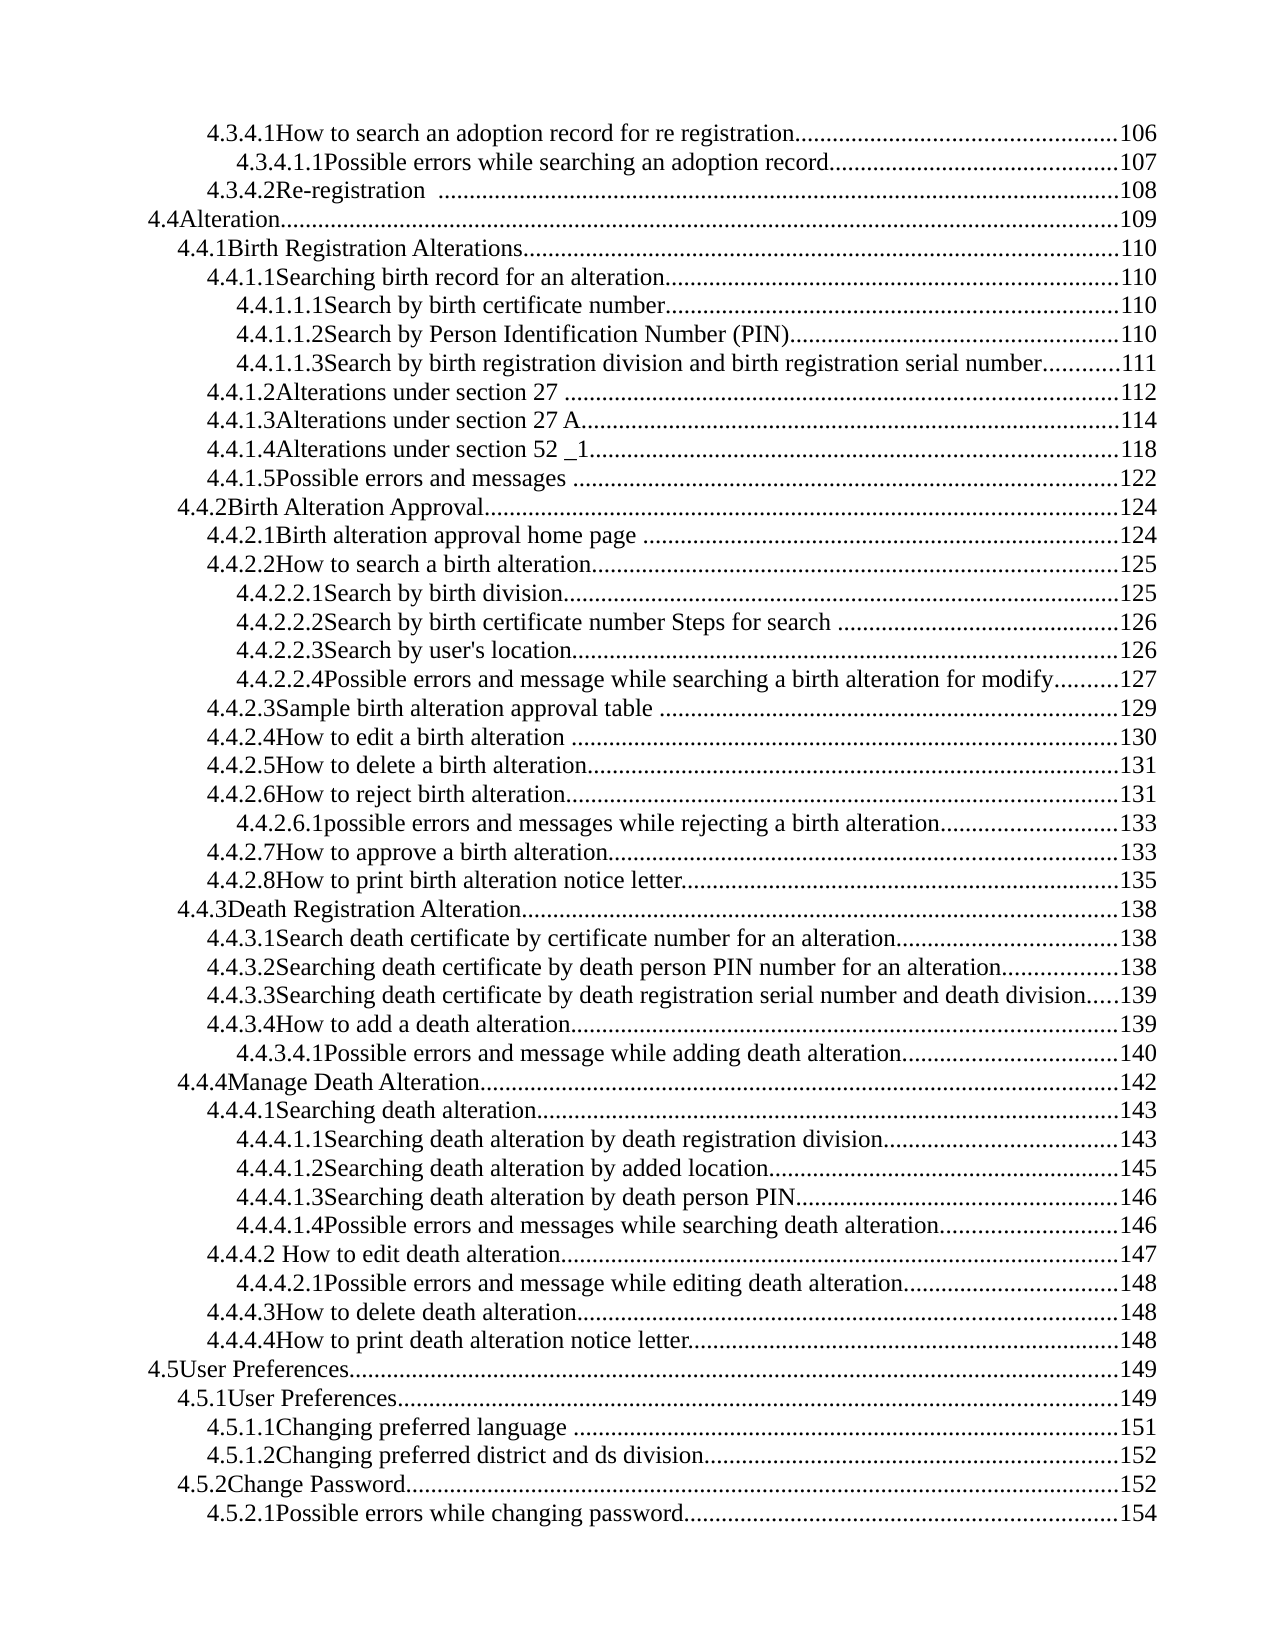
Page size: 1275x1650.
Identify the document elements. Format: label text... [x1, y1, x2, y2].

text 4.4.1.2Alterations under section 27 112 [207, 377, 1157, 406]
text 4.4.1.1.2Search by Person Identification Number (PIN) 110 [236, 319, 1157, 348]
text 4.4.4.1Searching death alteration. 143 [207, 1096, 1157, 1124]
text 4.4.4.1.3Searching death alteration by death person PIN. 146 [236, 1182, 1157, 1211]
text 4.4.4.3How to delete death alteration. 148 [207, 1297, 1157, 1326]
text 4.5.2.1Possible errors while changing password. 154 [207, 1498, 1157, 1527]
text 4.4.1.5Possible errors and messages 122 [207, 463, 1157, 492]
text 4.4.4.4How to print death alteration notice letter. 148 [207, 1326, 1157, 1354]
text 4.4.3.1Search death certificate by certificate number for an alteration. 138 [207, 923, 1157, 952]
text 4.4.4.1.1Searching death alteration by death registration division. 143 [236, 1124, 1157, 1153]
text 4.4.2.6.1possible errors and messages while rejecting a birth alteration 133 [236, 808, 1157, 837]
text 4.4.3.2Searching death certificate by death person PIN number for an alteration. 138 [207, 952, 1157, 981]
text 4.4.1.3Alterations under section 27 A 114 [207, 406, 1157, 434]
text 4.4.1.1Searching birth record for an alteration. 110 [207, 262, 1157, 291]
text 4.5.1.2Changing preferred district and ds division. 152 [207, 1441, 1157, 1469]
text 4.4.2.1Birth alteration approval home page 124 [207, 521, 1157, 549]
text 4.4.4.1.2Searching death alteration by added location. 145 [236, 1153, 1157, 1182]
text 4.4.2.4How to edit a birth alteration 130 [207, 722, 1157, 751]
text 4.5.1.1Changing preferred language 151 [207, 1412, 1157, 1441]
text 4.4.3.4How to add a death alteration. 139 [207, 1009, 1157, 1038]
text 4.4.2Birth Alteration Approval 124 [177, 492, 1157, 521]
text 4.5.1User Preferences 149 [177, 1383, 1157, 1412]
text 4.4.3.3Searching death certificate by death registration serial number and death division. 139 [207, 981, 1157, 1009]
text 4.4.4.2 How to edit death alteration. 147 [207, 1239, 1157, 1268]
text 4.4.2.7How to approve a birth alteration 133 [207, 837, 1157, 866]
text 4.4.4.2.1Possible errors and message while editing death alteration. 148 [236, 1268, 1157, 1297]
text 4.4.1.1.3Search by birth registration division and birth registration serial number 111 [236, 348, 1157, 377]
text 4.4.2.2.2Search by birth certificate number Steps for search 126 [236, 607, 1157, 636]
text 4.4.1Birth Registration Alterations 110 [177, 233, 1157, 262]
text 4.4.2.2.3Search by user's location 126 [236, 636, 1157, 664]
text 4.5.2Change Password 152 [177, 1469, 1157, 1498]
text 4.4.4.1.4Possible errors and messages while searching death alteration. 146 [236, 1211, 1157, 1239]
text 4.4Alteration 109 [148, 204, 1157, 233]
text 4.4.2.2.4Possible errors and message while searching a birth alteration for modify 127 [236, 664, 1157, 693]
text 4.4.2.2How to search a birth alteration. 125 [207, 549, 1157, 578]
text 4.5User Preferences 149 [148, 1354, 1157, 1383]
text 4.4.1.4Alterations under section 52 _1 118 [207, 434, 1157, 463]
text 4.4.2.8How to print birth alteration notice letter. 135 [207, 866, 1157, 894]
text 4.4.2.6How to reject birth alteration 131 [207, 779, 1157, 808]
text 4.4.3Death Registration Alteration 138 [177, 894, 1157, 923]
text 4.4.2.3Sample birth alteration approval table 129 [207, 693, 1157, 722]
text 4.3.4.2Re-registration 108 [207, 176, 1157, 204]
text 4.3.4.1.1Possible errors while searching an adoption record 107 [236, 147, 1157, 176]
text 4.4.2.2.1Search by birth division. 125 [236, 578, 1157, 607]
text 4.4.1.1.1Search by birth certificate number 110 [236, 291, 1157, 319]
text 4.4.2.5How to delete a birth alteration 131 [207, 751, 1157, 779]
text 4.3.4.1How to search an adoption record for re registration 106 [207, 118, 1157, 147]
text 4.4.3.4.1Possible errors and message while adding death alteration. 140 [236, 1038, 1157, 1067]
text 4.4.4Manage Death Alteration 142 [177, 1067, 1157, 1096]
